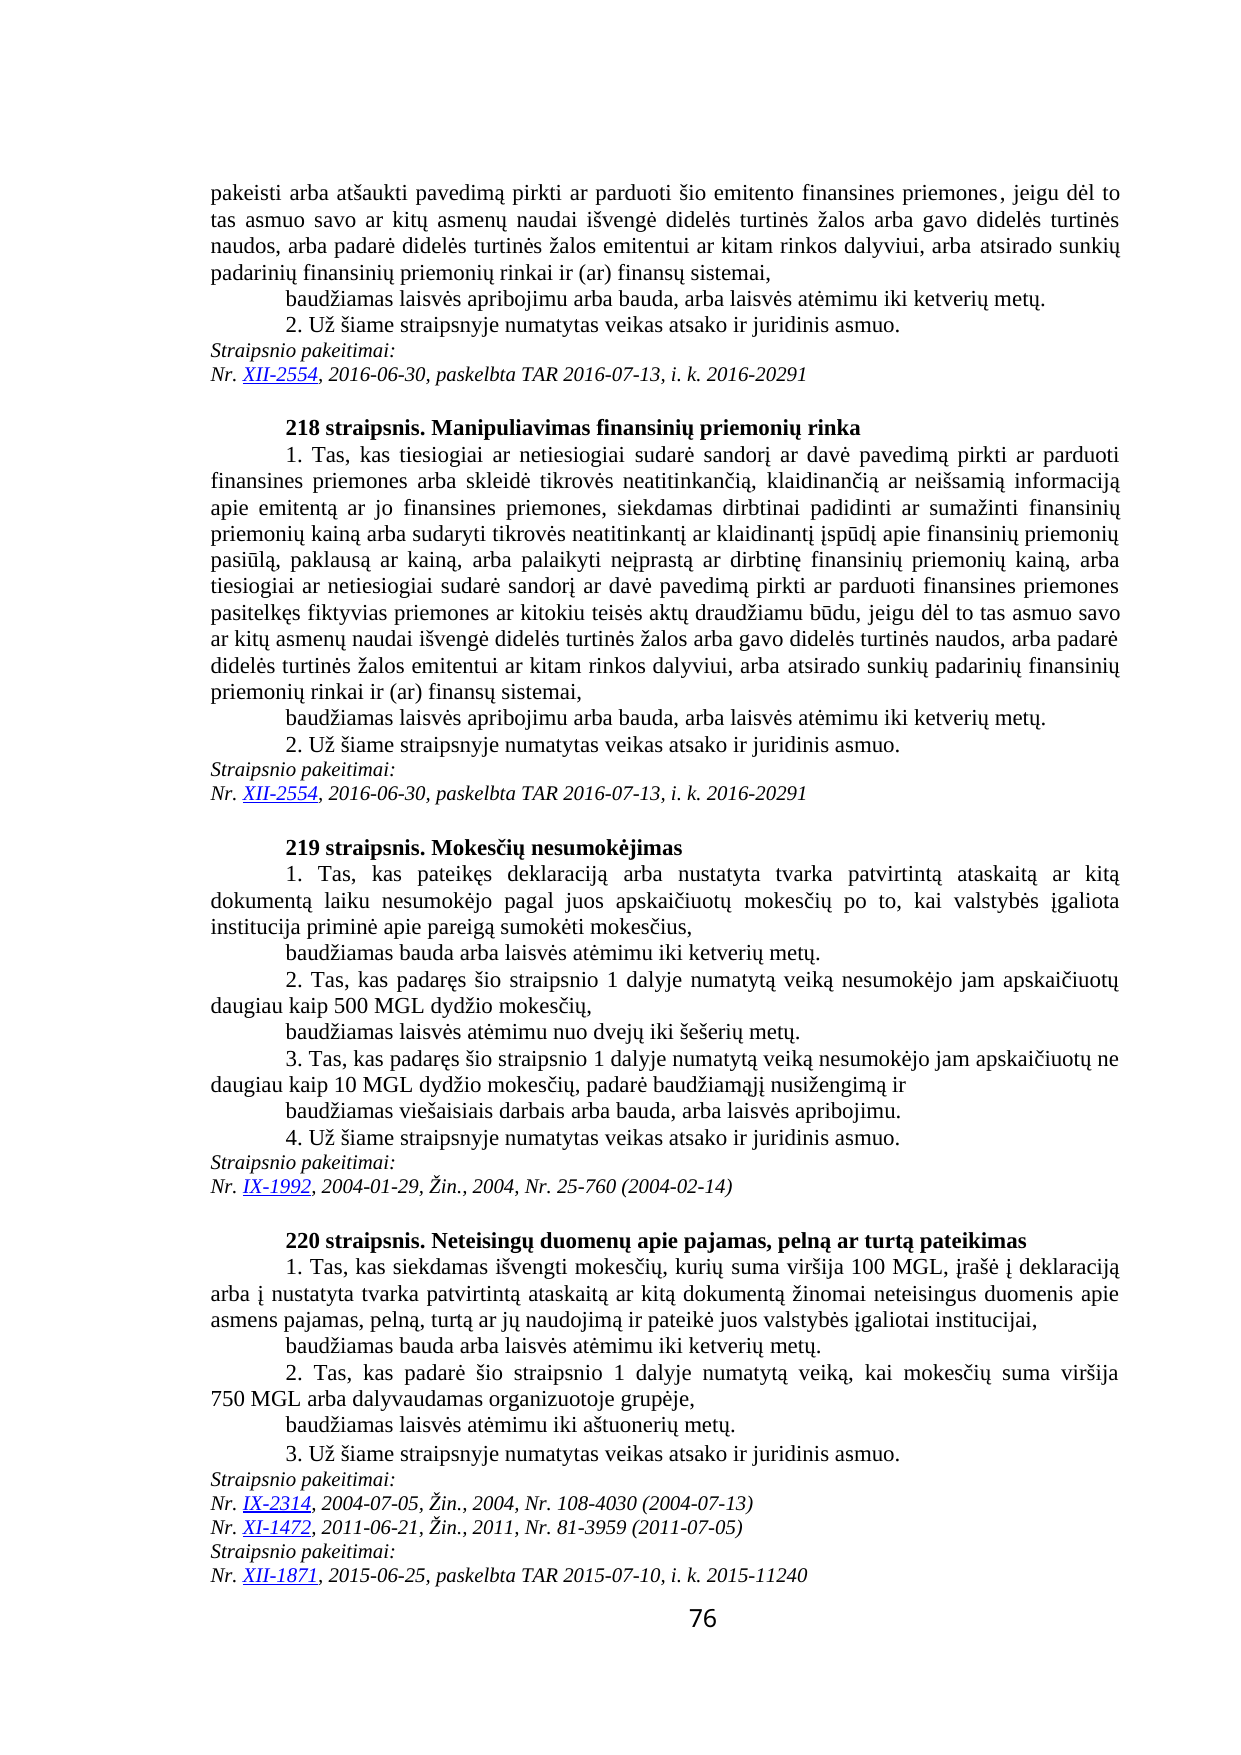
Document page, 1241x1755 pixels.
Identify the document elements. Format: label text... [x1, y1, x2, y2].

text 1. Tas, kas pateikęs deklaraciją arba nustatyta tvarka patvirtintą ataskaitą ar kitą dokumentą laiku nesumokėjo pagal juos apskaičiuotų mokesčių po to, kai valstybės įgaliota institucija priminė apie pareigą sumokėti mokesčius, [210, 860, 1120, 939]
text 4. Už šiame straipsnyje numatytas veikas atsako ir juridinis asmuo. [210, 1124, 1120, 1150]
text Straipsnio pakeitimai: [210, 1150, 1120, 1174]
text Straipsnio pakeitimai: [210, 1539, 1120, 1563]
text Nr. IX-2314, 2004-07-05, Žin., 2004, Nr. 108-4030 (2004-07-13) [210, 1491, 1120, 1515]
text 2. Tas, kas padaręs šio straipsnio 1 dalyje numatytą veiką nesumokėjo jam apskaičiuotų daugiau kaip 500 MGL dydžio mokesčių, [210, 966, 1120, 1018]
text Straipsnio pakeitimai: [210, 757, 1120, 781]
text baudžiamas laisvės apribojimu arba bauda, arba laisvės atėmimu iki ketverių metų. [210, 285, 1120, 311]
text baudžiamas laisvės apribojimu arba bauda, arba laisvės atėmimu iki ketverių metų. [210, 704, 1120, 731]
text 3. Tas, kas padaręs šio straipsnio 1 dalyje numatytą veiką nesumokėjo jam apskaičiuotų ne daugiau kaip 10 MGL dydžio mokesčių, padarė baudžiamąjį nusižengimą ir [210, 1045, 1120, 1097]
text Straipsnio pakeitimai: [210, 1467, 1120, 1491]
text baudžiamas laisvės atėmimu nuo dvejų iki šešerių metų. [210, 1018, 1120, 1045]
text Nr. IX-1992, 2004-01-29, Žin., 2004, Nr. 25-760 (2004-02-14) [210, 1174, 1120, 1198]
text baudžiamas laisvės atėmimu iki aštuonerių metų. [210, 1412, 1120, 1438]
text 2. Už šiame straipsnyje numatytas veikas atsako ir juridinis asmuo. [210, 731, 1120, 757]
text baudžiamas bauda arba laisvės atėmimu iki ketverių metų. [210, 1332, 1120, 1359]
text baudžiamas viešaisiais darbais arba bauda, arba laisvės apribojimu. [210, 1097, 1120, 1124]
text 218 straipsnis. Manipuliavimas finansinių priemonių rinka [210, 414, 1120, 441]
text Nr. XI-1472, 2011-06-21, Žin., 2011, Nr. 81-3959 (2011-07-05) [210, 1515, 1120, 1539]
text 1. Tas, kas siekdamas išvengti mokesčių, kurių suma viršija 100 MGL, įrašė į deklaraciją arba į nustatyta tvarka patvirtintą ataskaitą ar kitą dokumentą žinomai neteisingus duomenis apie asmens pajamas, pelną, turtą ar jų naudojimą ir pateikė juos valstybės įgaliotai institucijai, [210, 1253, 1120, 1332]
text Nr. XII-2554, 2016-06-30, paskelbta TAR 2016-07-13, i. k. 2016-20291 [210, 781, 1120, 805]
text 220 straipsnis. Neteisingų duomenų apie pajamas, pelną ar turtą pateikimas [210, 1227, 1120, 1253]
text 2. Už šiame straipsnyje numatytas veikas atsako ir juridinis asmuo. [210, 311, 1120, 338]
text 219 straipsnis. Mokesčių nesumokėjimas [210, 834, 1120, 860]
text 3. Už šiame straipsnyje numatytas veikas atsako ir juridinis asmuo. [210, 1438, 1120, 1467]
text Straipsnio pakeitimai: [210, 338, 1120, 362]
text 1. Tas, kas tiesiogiai ar netiesiogiai sudarė sandorį ar davė pavedimą pirkti ar parduoti finansines priemones arba skleidė tikrovės neatitinkančią, klaidinančią ar neišsamią informaciją apie emitentą ar jo finansines priemones, siekdamas dirbtinai padidinti ar sumažinti finansinių priemonių kainą arba sudaryti tikrovės neatitinkantį ar klaidinantį įspūdį apie finansinių priemonių pasiūlą, paklausą ar kainą, arba palaikyti neįprastą ar dirbtinę finansinių priemonių kainą, arba tiesiogiai ar netiesiogiai sudarė sandorį ar davė pavedimą pirkti ar parduoti finansines priemones pasitelkęs fiktyvias priemones ar kitokiu teisės aktų draudžiamu būdu, jeigu dėl to tas asmuo savo ar kitų asmenų naudai išvengė didelės turtinės žalos arba gavo didelės turtinės naudos, arba padarė didelės turtinės žalos emitentui ar kitam rinkos dalyviui, arba atsirado sunkių padarinių finansinių priemonių rinkai ir (ar) finansų sistemai, [210, 441, 1120, 704]
text 2. Tas, kas padarė šio straipsnio 1 dalyje numatytą veiką, kai mokesčių suma viršija 750 MGL arba dalyvaudamas organizuotoje grupėje, [210, 1359, 1120, 1412]
text pakeisti arba atšaukti pavedimą pirkti ar parduoti šio emitento finansines priemones, jeigu dėl to tas asmuo savo ar kitų asmenų naudai išvengė didelės turtinės žalos arba gavo didelės turtinės naudos, arba padarė didelės turtinės žalos emitentui ar kitam rinkos dalyviui, arba atsirado sunkių padarinių finansinių priemonių rinkai ir (ar) finansų sistemai, [210, 179, 1120, 285]
text baudžiamas bauda arba laisvės atėmimu iki ketverių metų. [210, 939, 1120, 966]
text Nr. XII-1871, 2015-06-25, paskelbta TAR 2015-07-10, i. k. 2015-11240 [210, 1563, 1120, 1587]
text Nr. XII-2554, 2016-06-30, paskelbta TAR 2016-07-13, i. k. 2016-20291 [210, 362, 1120, 386]
